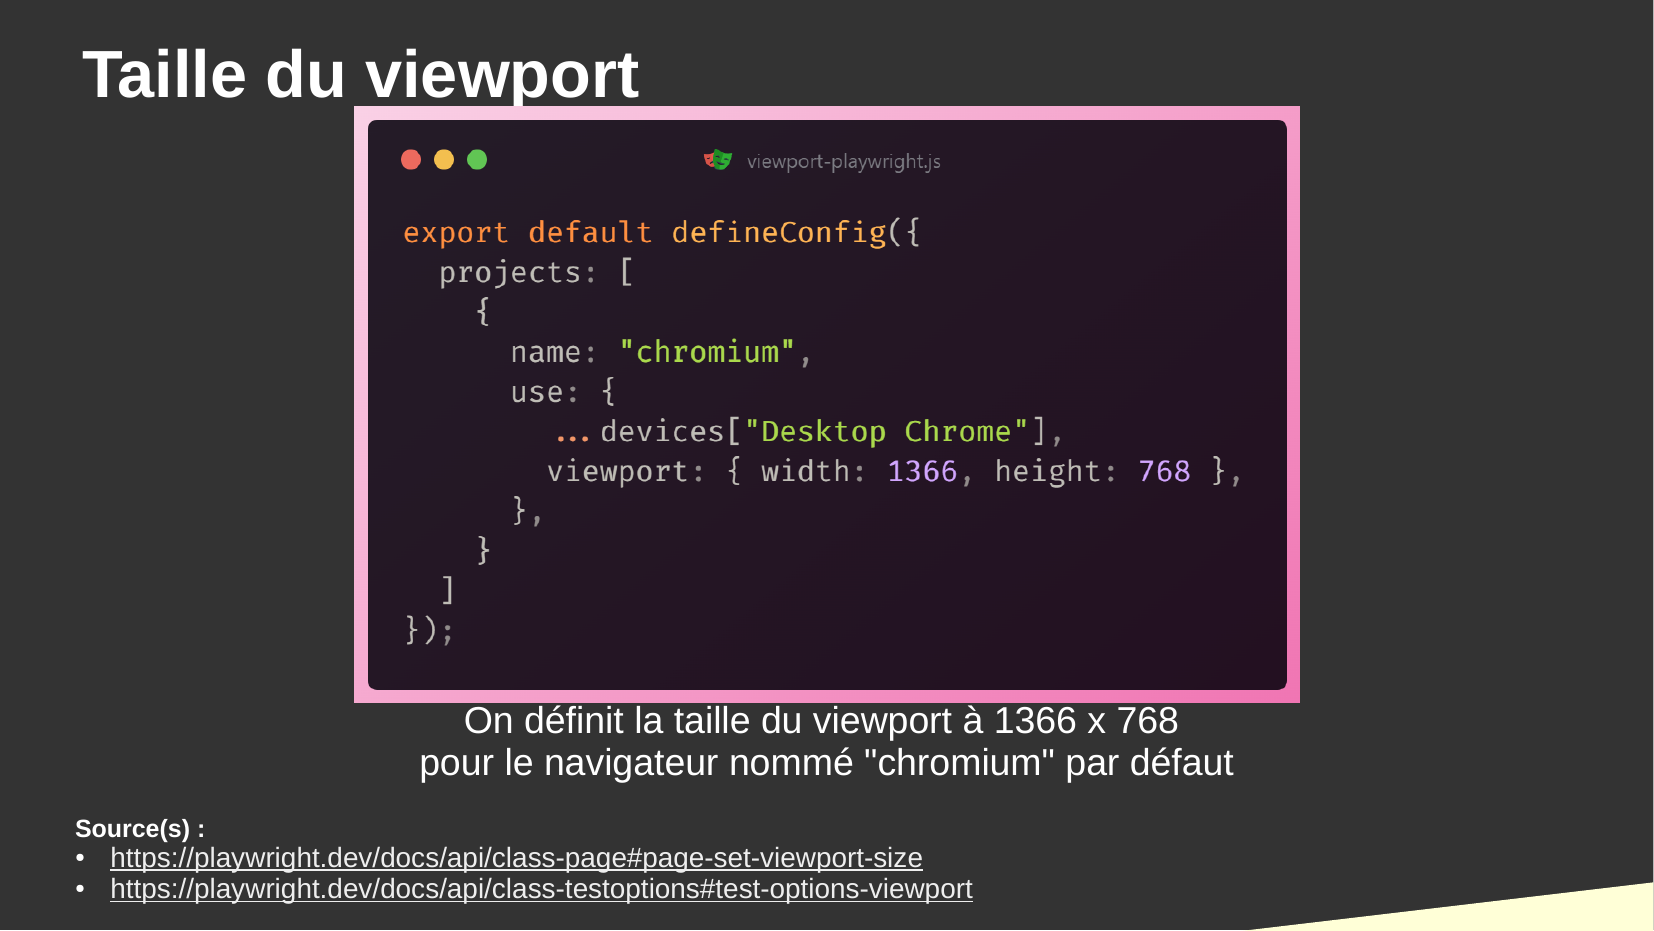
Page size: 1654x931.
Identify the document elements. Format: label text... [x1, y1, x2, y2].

text_box On définit la taille du viewport à 1366 x 768 pour le navigateur nommé "chromium" par défaut [0, 692, 1654, 792]
text_box [1240, 882, 1654, 931]
title Taille du viewport [82, 37, 1571, 112]
text_box Source(s) : https://playwright.dev/docs/api/class-page#page-set-viewport-size https://playwright.dev/docs/api/class-testoptions#test-options-viewport [60, 807, 1546, 913]
picture [354, 106, 1300, 692]
